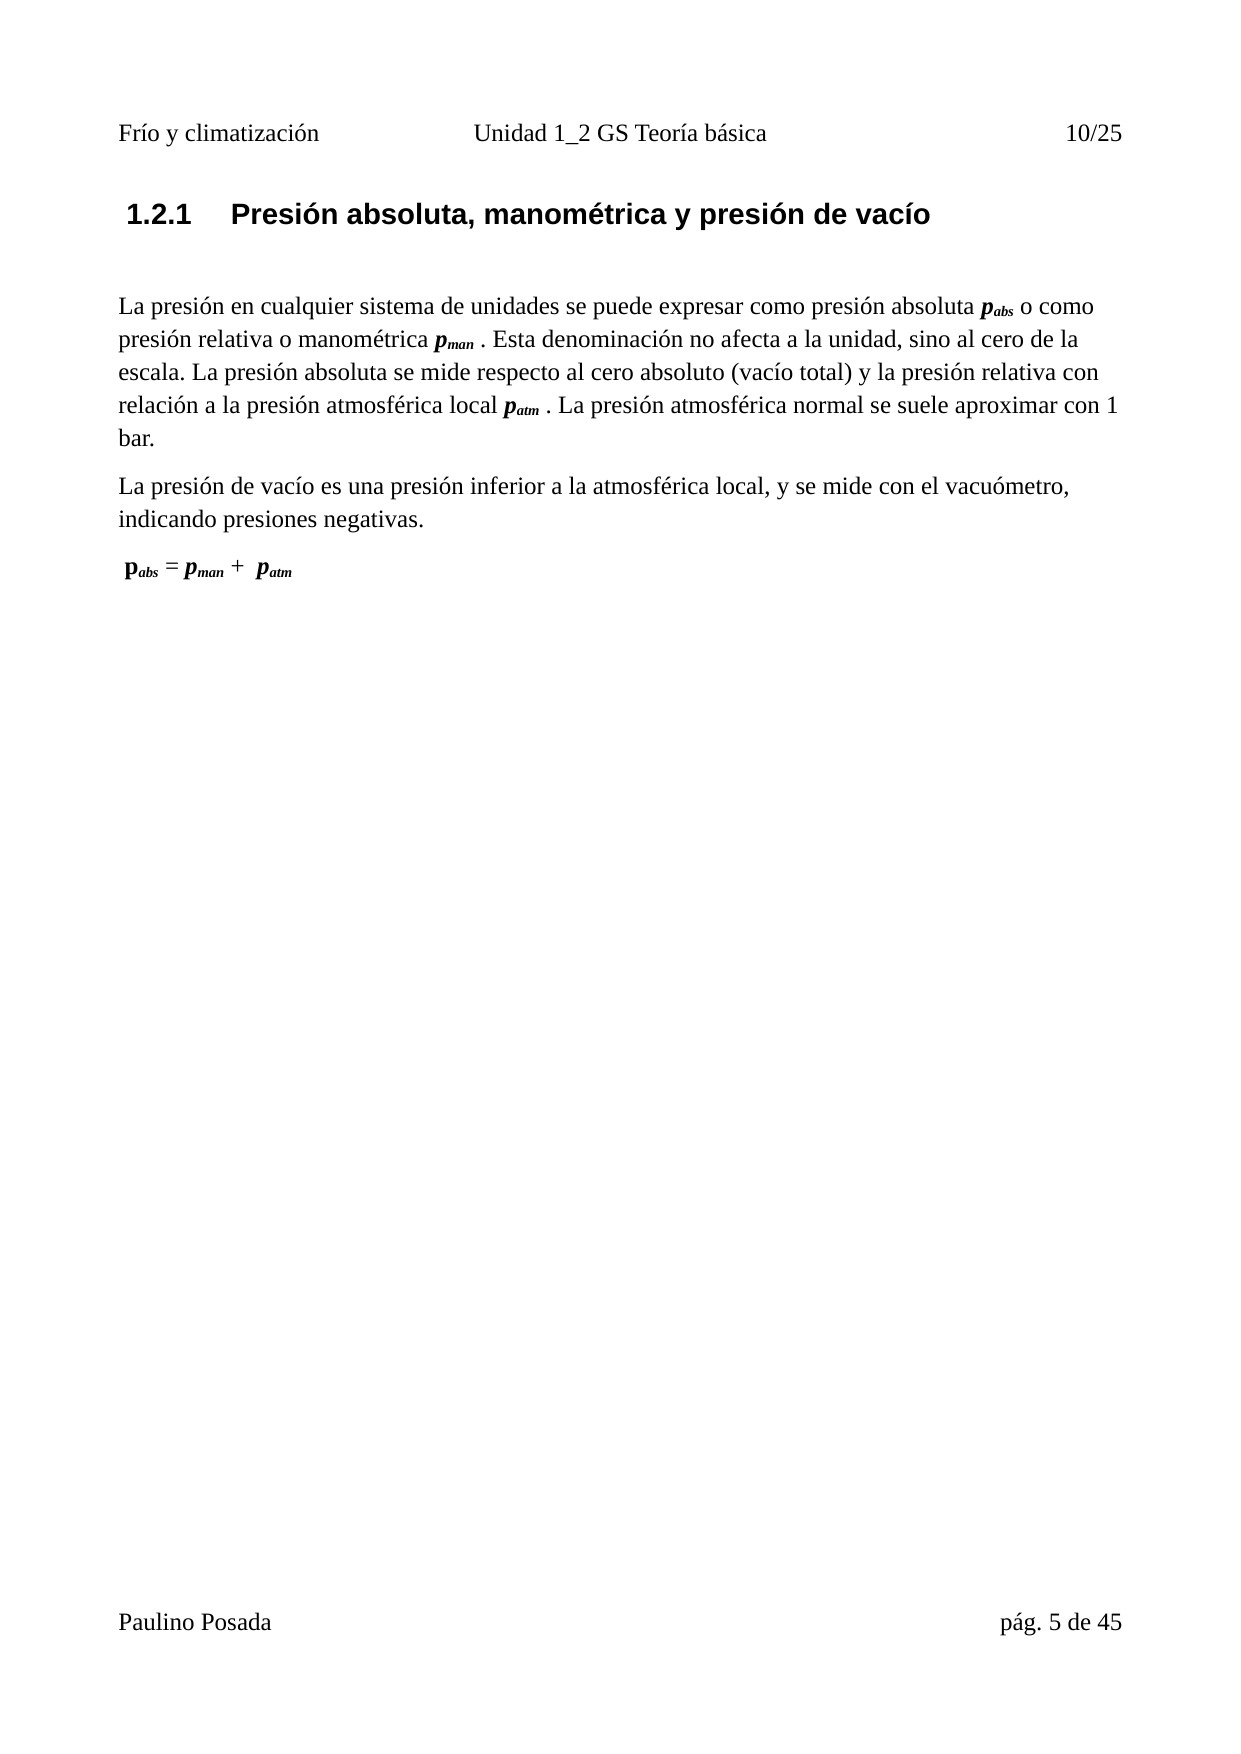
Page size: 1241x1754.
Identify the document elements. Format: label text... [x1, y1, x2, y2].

text La presión de vacío es una presión inferior a la atmosférica local, y se mide con el vacuómetro, indicando presiones negativas. [118, 471, 1122, 532]
text La presión en cualquier sistema de unidades se puede expresar como presión absoluta pabs o como presión relativa o manométrica pman . Esta denominación no afecta a la unidad, sino al cero de la escala. La presión absoluta se mide respecto al cero absoluto (vacío total) y la presión relativa con relación a la presión atmosférica local patm . La presión atmosférica normal se suele aproximar con 1 bar. [118, 291, 1122, 452]
text pabs = pman + patm [118, 551, 1122, 580]
subtitle Presión absoluta, manométrica y presión de vacío [118, 197, 1122, 231]
